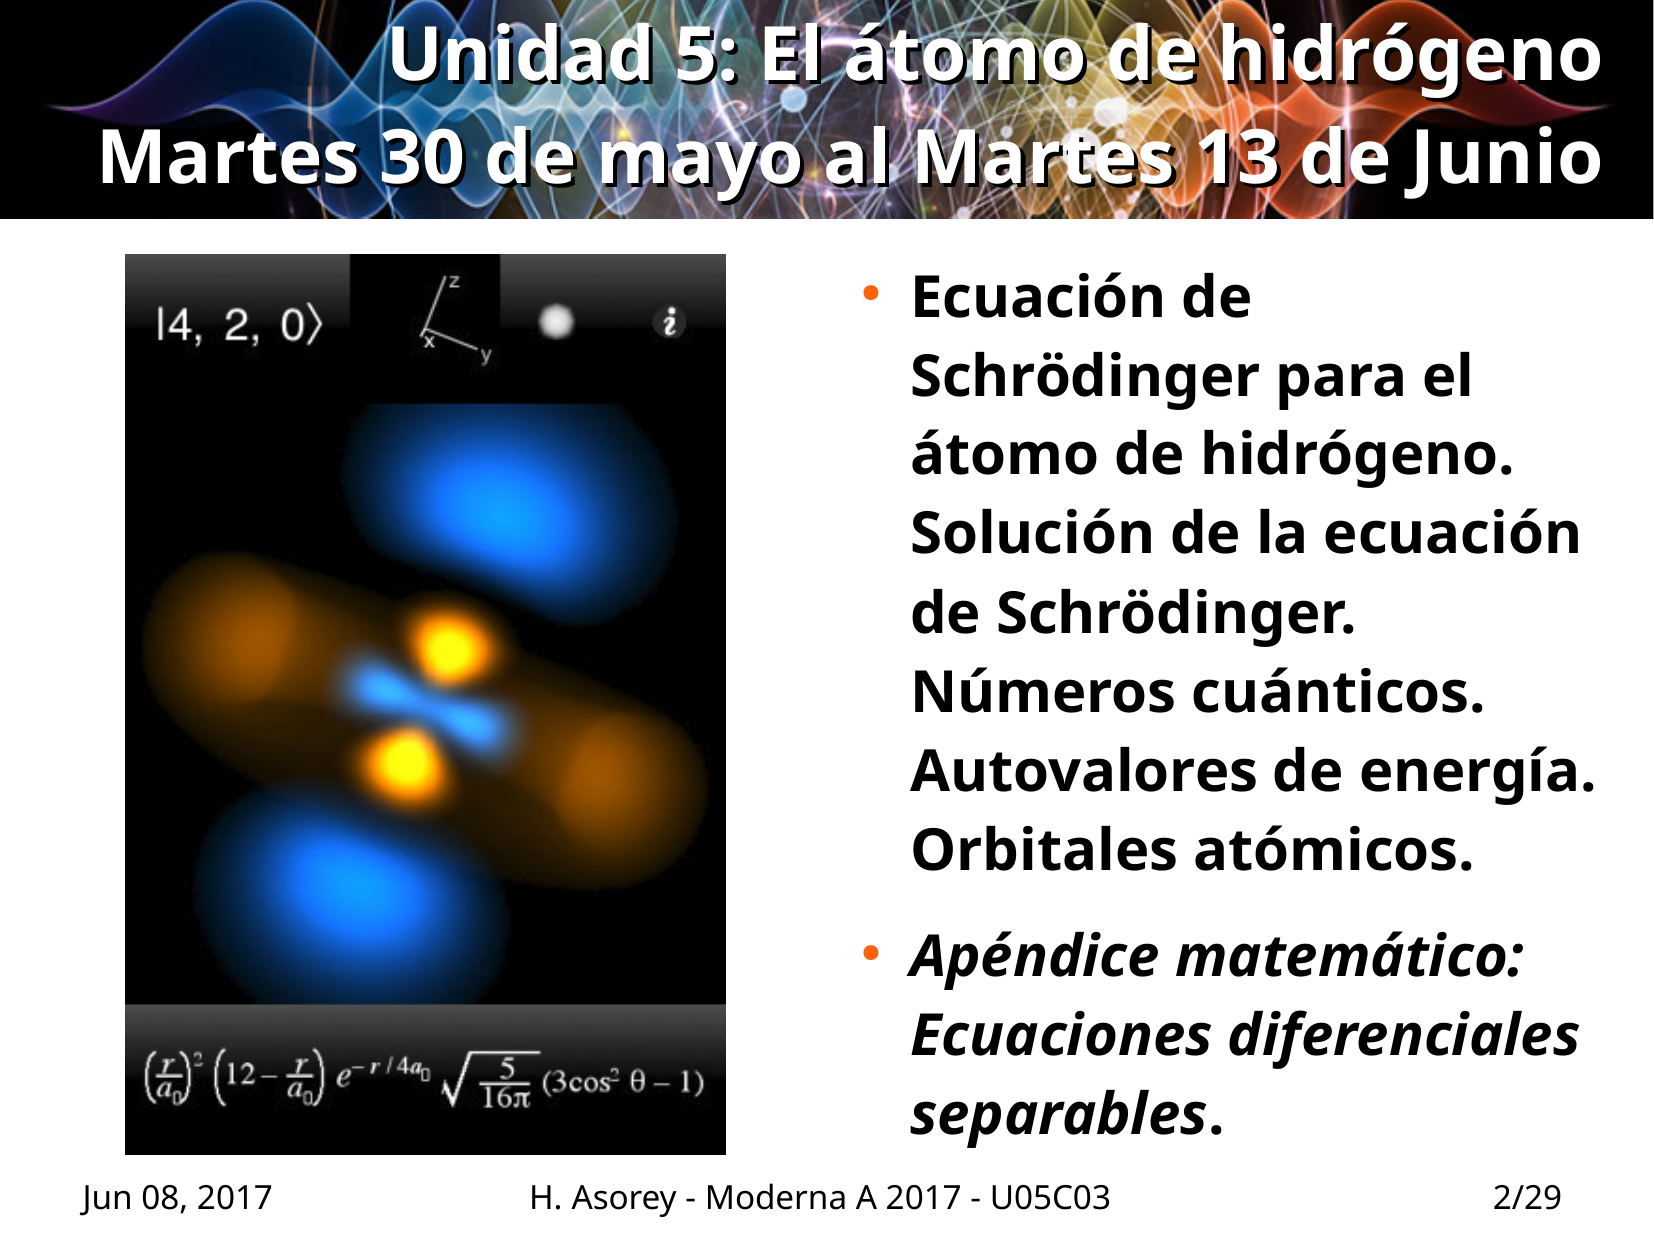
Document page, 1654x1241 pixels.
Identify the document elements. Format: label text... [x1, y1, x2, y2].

picture [125, 254, 726, 1156]
list Ecuación de Schrödinger para el átomo de hidrógeno. Solución de la ecuación de Schrödinger. Números cuánticos. Autovalores de energía. Orbitales atómicos. Apéndice matemático: Ecuaciones diferenciales separables. [844, 255, 1606, 1156]
title Unidad 5: El átomo de hidrógeno Martes 30 de mayo al Martes 13 de Junio [45, 11, 1606, 195]
picture [0, 0, 1654, 219]
